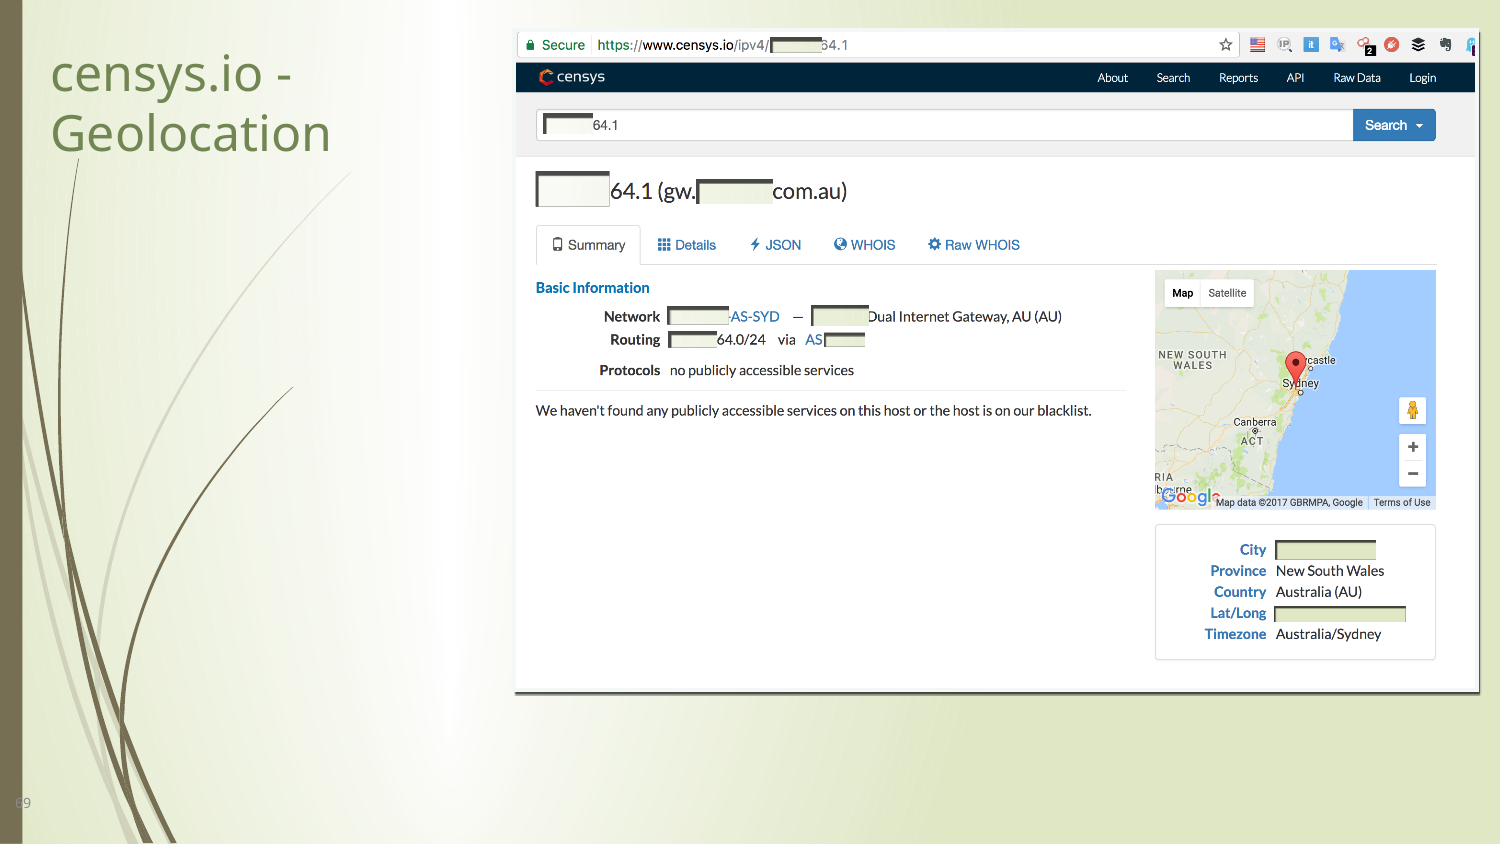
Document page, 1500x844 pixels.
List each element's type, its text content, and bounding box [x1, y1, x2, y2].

picture [516, 31, 1475, 688]
title censys.io - Geolocation [35, 33, 512, 625]
footer [0, 782, 475, 828]
